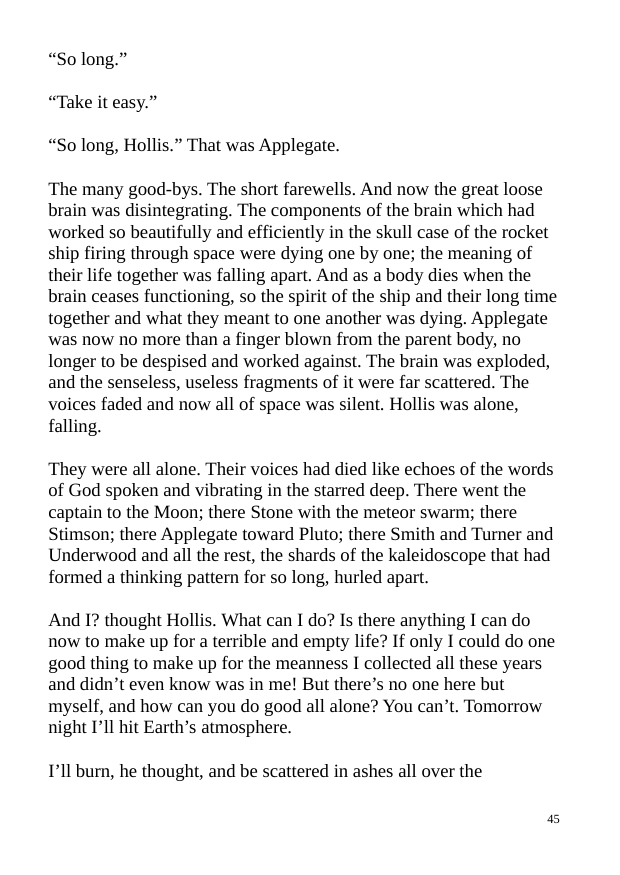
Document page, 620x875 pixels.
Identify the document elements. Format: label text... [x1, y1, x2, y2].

text “So long.” “Take it easy.” “So long, Hollis.” That was Applegate. The many good-bys. The short farewells. And now the great loose brain was disintegrating. The components of the brain which had worked so beautifully and efficiently in the skull case of the rocket ship firing through space were dying one by one; the meaning of their life together was falling apart. And as a body dies when the brain ceases functioning, so the spirit of the ship and their long time together and what they meant to one another was dying. Applegate was now no more than a finger blown from the parent body, no longer to be despised and worked against. The brain was exploded, and the senseless, useless fragments of it were far scattered. The voices faded and now all of space was silent. Hollis was alone, falling. They were all alone. Their voices had died like echoes of the words of God spoken and vibrating in the starred deep. There went the captain to the Moon; there Stone with the meteor swarm; there Stimson; there Applegate toward Pluto; there Smith and Turner and Underwood and all the rest, the shards of the kaleidoscope that had formed a thinking pattern for so long, hurled apart. And I? thought Hollis. What can I do? Is there anything I can do now to make up for a terrible and empty life? If only I could do one good thing to make up for the meanness I collected all these years and didn’t even know was in me! But there’s no one here but myself, and how can you do good all alone? You can’t. Tomorrow night I’ll hit Earth’s atmosphere. I’ll burn, he thought, and be scattered in ashes all over the [48, 48, 559, 781]
